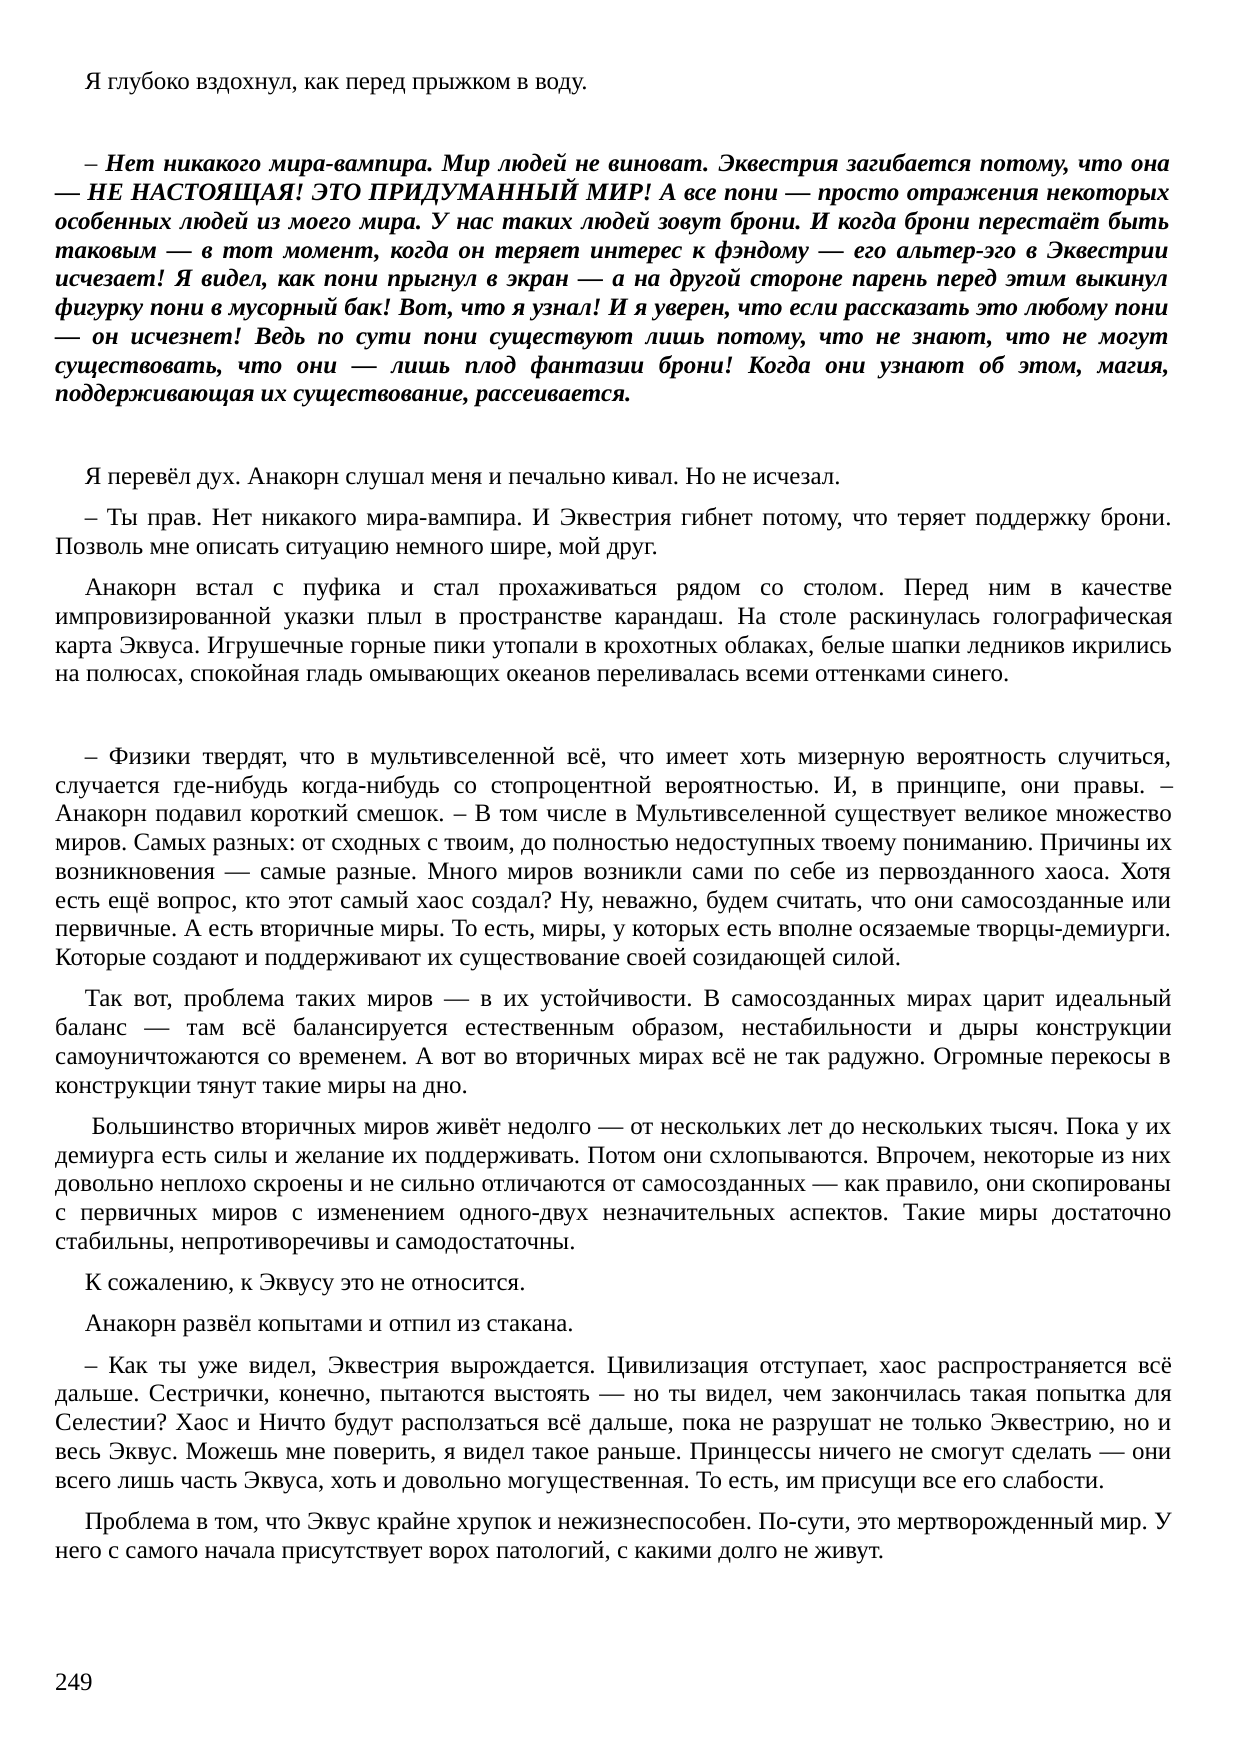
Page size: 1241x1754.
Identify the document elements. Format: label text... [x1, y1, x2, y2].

text – Как ты уже видел, Эквестрия вырождается. Цивилизация отступает, хаос распространяется всё дальше. Сестрички, конечно, пытаются выстоять — но ты видел, чем закончилась такая попытка для Селестии? Хаос и Ничто будут расползаться всё дальше, пока не разрушат не только Эквестрию, но и весь Эквус. Можешь мне поверить, я видел такое раньше. Принцессы ничего не смогут сделать — они всего лишь часть Эквуса, хоть и довольно могущественная. То есть, им присущи все его слабости. [55, 1350, 1173, 1493]
text Я глубоко вздохнул, как перед прыжком в воду. [55, 66, 1173, 95]
text – Ты прав. Нет никакого мира-вампира. И Эквестрия гибнет потому, что теряет поддержку брони. Позволь мне описать ситуацию немного шире, мой друг. [55, 502, 1173, 560]
text Так вот, проблема таких миров — в их устойчивости. В самосозданных мирах царит идеальный баланс — там всё балансируется естественным образом, нестабильности и дыры конструкции самоуничтожаются со временем. А вот во вторичных мирах всё не так радужно. Огромные перекосы в конструкции тянут такие миры на дно. [55, 983, 1173, 1098]
text Я перевёл дух. Анакорн слушал меня и печально кивал. Но не исчезал. [55, 461, 1173, 490]
text Анакорн встал с пуфика и стал прохаживаться рядом со столом. Перед ним в качестве импровизированной указки плыл в пространстве карандаш. На столе раскинулась голографическая карта Эквуса. Игрушечные горные пики утопали в крохотных облаках, белые шапки ледников икрились на полюсах, спокойная гладь омывающих океанов переливалась всеми оттенками синего. [55, 572, 1173, 687]
text – Нет никакого мира-вампира. Мир людей не виноват. Эквестрия загибается потому, что она — НЕ НАСТОЯЩАЯ! ЭТО ПРИДУМАННЫЙ МИР! А все пони — просто отражения некоторых особенных людей из моего мира. У нас таких людей зовут брони. И когда брони перестаёт быть таковым — в тот момент, когда он теряет интерес к фэндому — его альтер-эго в Эквестрии исчезает! Я видел, как пони прыгнул в экран — а на другой стороне парень перед этим выкинул фигурку пони в мусорный бак! Вот, что я узнал! И я уверен, что если рассказать это любому пони — он исчезнет! Ведь по сути пони существуют лишь потому, что не знают, что не могут существовать, что они — лишь плод фантазии брони! Когда они узнают об этом, магия, поддерживающая их существование, рассеивается. [55, 148, 1173, 407]
text Проблема в том, что Эквус крайне хрупок и нежизнеспособен. По-сути, это мертворожденный мир. У него с самого начала присутствует ворох патологий, с какими долго не живут. [55, 1506, 1173, 1563]
text Большинство вторичных миров живёт недолго — от нескольких лет до нескольких тысяч. Пока у их демиурга есть силы и желание их поддерживать. Потом они схлопываются. Впрочем, некоторые из них довольно неплохо скроены и не сильно отличаются от самосозданных — как правило, они скопированы с первичных миров с изменением одного-двух незначительных аспектов. Такие миры достаточно стабильны, непротиворечивы и самодостаточны. [55, 1111, 1173, 1255]
text К сожалению, к Эквусу это не относится. [55, 1267, 1173, 1296]
text Анакорн развёл копытами и отпил из стакана. [55, 1308, 1173, 1337]
text – Физики твердят, что в мультивселенной всё, что имеет хоть мизерную вероятность случиться, случается где-нибудь когда-нибудь со стопроцентной вероятностью. И, в принципе, они правы. – Анакорн подавил короткий смешок. – В том числе в Мультивселенной существует великое множество миров. Самых разных: от сходных с твоим, до полностью недоступных твоему пониманию. Причины их возникновения — самые разные. Много миров возникли сами по себе из первозданного хаоса. Хотя есть ещё вопрос, кто этот самый хаос создал? Ну, неважно, будем считать, что они самосозданные или первичные. А есть вторичные миры. То есть, миры, у которых есть вполне осязаемые творцы-демиурги. Которые создают и поддерживают их существование своей созидающей силой. [55, 741, 1173, 971]
